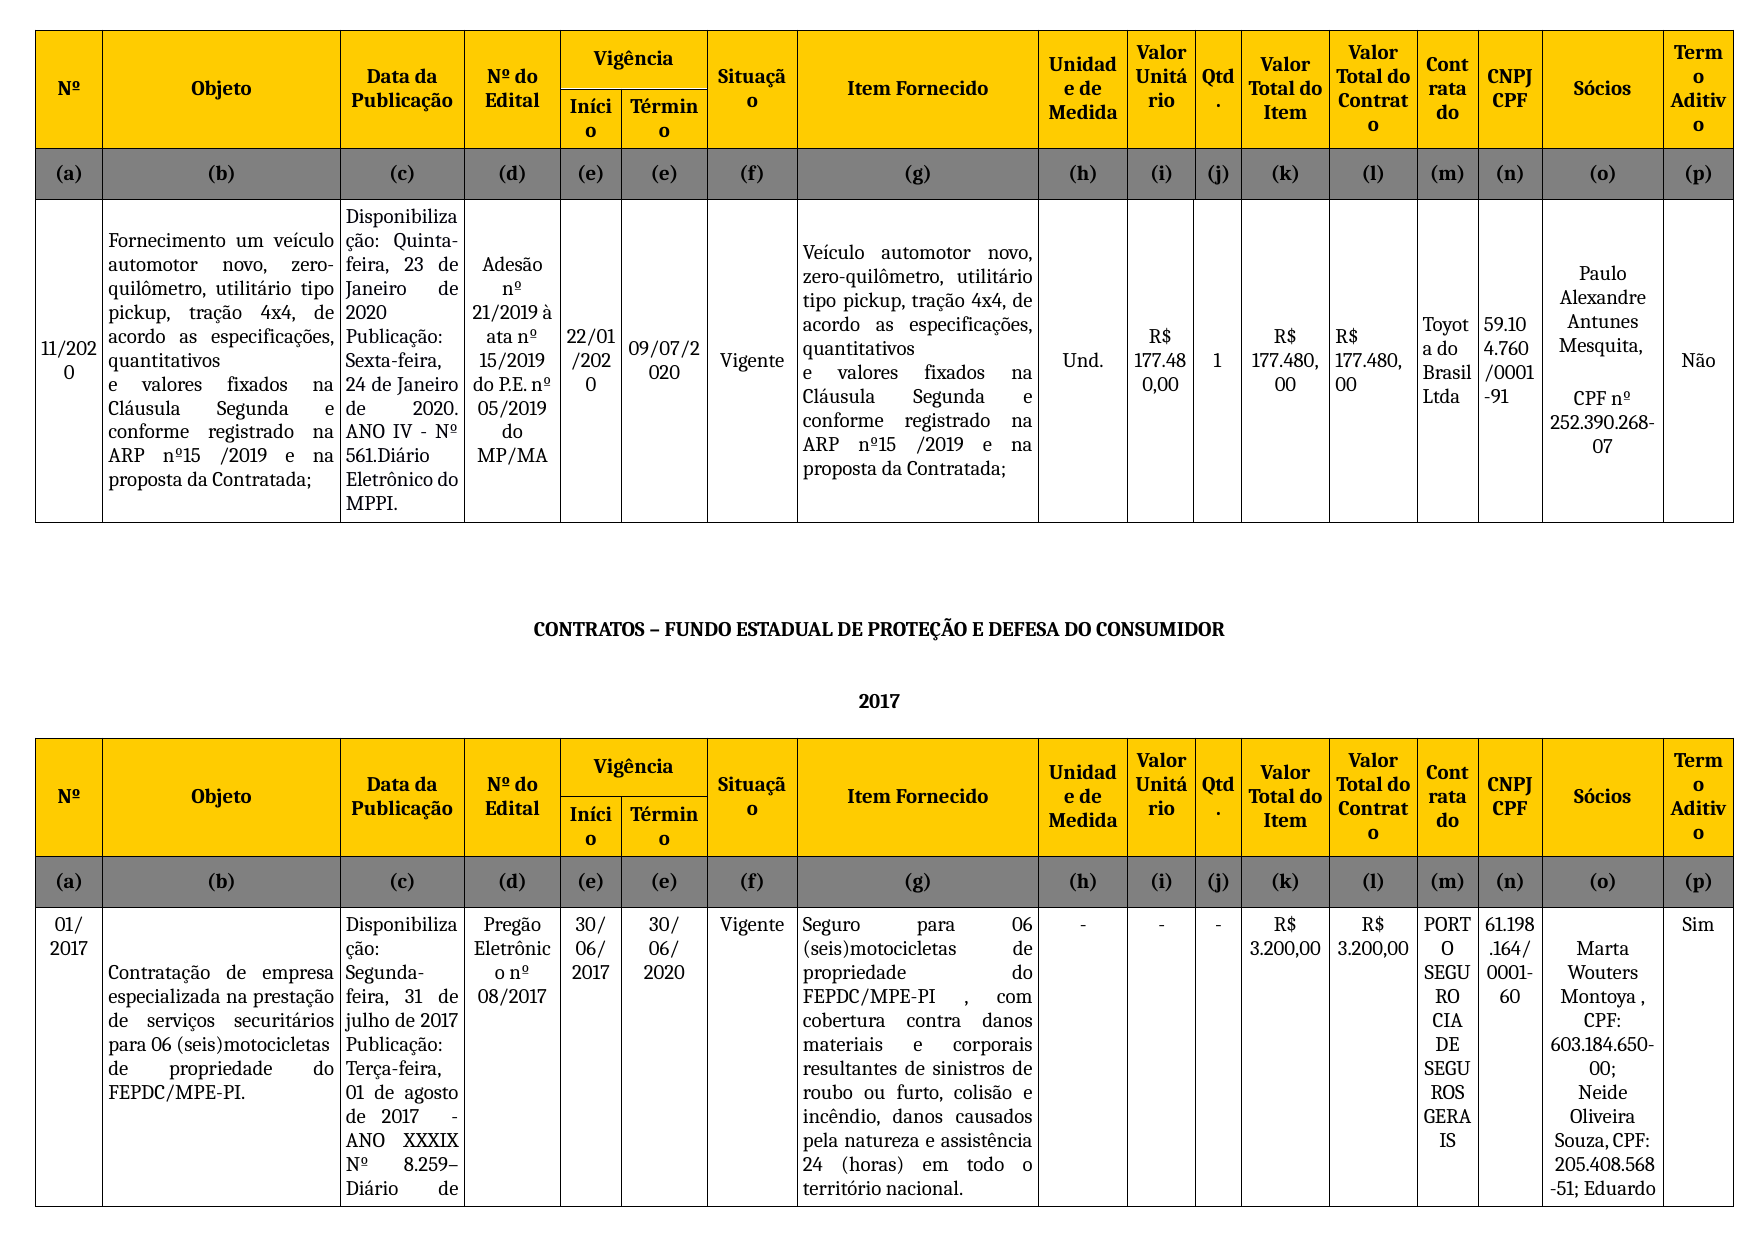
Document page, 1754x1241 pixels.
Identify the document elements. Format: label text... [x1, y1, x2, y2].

table_cell (e) [622, 857, 707, 907]
table_cell - [1039, 908, 1127, 1206]
table_cell Disponibilização: Quinta-feira, 23 de Janeiro de 2020 Publicação: Sexta-feira, 24 de Janeiro de 2020. ANO IV - Nº 561.Diário Eletrônico do MPPI. [341, 200, 464, 522]
table_cell Marta Wouters Montoya , CPF: 603.184.650-00; Neide Oliveira Souza, CPF: 205.408.568-51; Eduardo [1543, 908, 1663, 1206]
table_header CNPJ CPF [1479, 31, 1542, 148]
table_cell Toyota do Brasil Ltda [1418, 200, 1478, 522]
table_cell 30/ 06/ 2017 [561, 908, 621, 1206]
table_cell (h) [1039, 857, 1127, 907]
table_cell Não [1664, 200, 1733, 522]
table_cell (d) [465, 149, 560, 199]
table_cell (l) [1330, 857, 1417, 907]
table_header Situação [708, 739, 797, 856]
table_header Unidade de Medida [1039, 31, 1127, 148]
table_cell (p) [1664, 857, 1733, 907]
table_header Nº do Edital [465, 31, 560, 148]
table_cell Início [561, 90, 621, 148]
table_cell (p) [1664, 149, 1733, 199]
table_header Valor Total do Item [1242, 31, 1329, 148]
table_header Nº [36, 739, 102, 856]
table_header Item Fornecido [798, 31, 1038, 148]
table_cell (o) [1543, 857, 1663, 907]
table_header Unidade de Medida [1039, 739, 1127, 856]
table_header Nº [36, 31, 102, 148]
table_header Qtd. [1196, 739, 1241, 856]
table_cell (m) [1418, 857, 1478, 907]
table_header Valor Unitário [1128, 739, 1195, 856]
table_cell Und. [1039, 200, 1127, 522]
table_cell (h) [1039, 149, 1127, 199]
table_cell R$ 177.480,00 [1128, 200, 1193, 522]
table_cell R$ 177.480,00 [1330, 200, 1417, 522]
table_cell R$ 177.480,00 [1242, 200, 1329, 522]
table_header Qtd. [1196, 31, 1241, 148]
table_header Contratado [1418, 739, 1478, 856]
table_header Valor Unitário [1128, 31, 1195, 148]
table_cell (d) [465, 857, 560, 907]
table_cell (n) [1479, 857, 1542, 907]
table_header Sócios [1543, 739, 1663, 856]
table_header Termo Aditivo [1664, 31, 1733, 148]
table_cell (g) [798, 149, 1038, 199]
table_cell - [1128, 908, 1195, 1206]
table_cell Contratação de empresa especializada na prestação de serviços securitários para 06 (seis)motocicletas de propriedade do FEPDC/MPE-PI. [103, 908, 340, 1206]
table_cell 1 [1194, 200, 1241, 522]
table_cell (a) [36, 857, 102, 907]
table_cell (k) [1242, 857, 1329, 907]
table_header Data da Publicação [341, 739, 464, 856]
table_cell Término [622, 797, 707, 856]
table_cell (b) [103, 857, 340, 907]
table_cell Fornecimento um veículo automotor novo, zero-quilômetro, utilitário tipo pickup, tração 4x4, de acordo as especificações, quantitativos e valores fixados na Cláusula Segunda e conforme registrado na ARP nº15 /2019 e na proposta da Contratada; [103, 200, 340, 522]
table_cell R$ 3.200,00 [1242, 908, 1329, 1206]
table_header Valor Total do Item [1242, 739, 1329, 856]
table_header Contratado [1418, 31, 1478, 148]
table_cell R$ 3.200,00 [1330, 908, 1417, 1206]
table_cell 22/01/2020 [561, 200, 621, 522]
table_cell (i) [1128, 149, 1195, 199]
table_header Vigência [561, 739, 707, 796]
text 2017 [29, 689, 1729, 713]
table_cell (b) [103, 149, 340, 199]
table_cell (k) [1242, 149, 1329, 199]
table_cell (o) [1543, 149, 1663, 199]
table_header CNPJ CPF [1479, 739, 1542, 856]
table_cell 61.198.164/0001-60 [1479, 908, 1542, 1206]
table_cell (e) [622, 149, 707, 199]
table_cell (f) [708, 149, 797, 199]
table_cell Disponibilização: Segunda-feira, 31 de julho de 2017 Publicação: Terça-feira, 01 de agosto de 2017 - ANO XXXIX Nº 8.259– Diário de [341, 908, 464, 1206]
table_cell 30/ 06/ 2020 [622, 908, 707, 1206]
table_header Item Fornecido [798, 739, 1038, 856]
table_cell 11/2020 [36, 200, 102, 522]
table_header Valor Total do Contrato [1330, 31, 1417, 148]
table_cell (a) [36, 149, 102, 199]
table_cell (c) [341, 149, 464, 199]
table_cell - [1196, 908, 1241, 1206]
table_cell (e) [561, 149, 621, 199]
table_header Data da Publicação [341, 31, 464, 148]
table_cell (m) [1418, 149, 1478, 199]
table_cell (g) [798, 857, 1038, 907]
table_cell Término [622, 90, 707, 148]
table_header Vigência [561, 31, 707, 88]
table_header Nº do Edital [465, 739, 560, 856]
table_cell 59.104.760/0001-91 [1479, 200, 1542, 522]
table_cell PORTO SEGURO CIA DE SEGUROS GERAIS [1418, 908, 1478, 1206]
table_cell Pregão Eletrônico nº 08/2017 [465, 908, 560, 1206]
table_cell Vigente [708, 908, 797, 1206]
table_cell (j) [1196, 857, 1241, 907]
table_cell (i) [1128, 857, 1195, 907]
text CONTRATOS – FUNDO ESTADUAL DE PROTEÇÃO E DEFESA DO CONSUMIDOR [29, 618, 1729, 642]
table_cell Seguro para 06 (seis)motocicletas de propriedade do FEPDC/MPE-PI , com cobertura contra danos materiais e corporais resultantes de sinistros de roubo ou furto, colisão e incêndio, danos causados pela natureza e assistência 24 (horas) em todo o território nacional. [798, 908, 1038, 1206]
table_cell Veículo automotor novo, zero-quilômetro, utilitário tipo pickup, tração 4x4, de acordo as especificações, quantitativos e valores fixados na Cláusula Segunda e conforme registrado na ARP nº15 /2019 e na proposta da Contratada; [798, 200, 1038, 522]
table_cell (f) [708, 857, 797, 907]
table_cell (n) [1479, 149, 1542, 199]
table_cell Adesão nº 21/2019 à ata nº 15/2019 do P.E. nº 05/2019 do MP/MA [465, 200, 560, 522]
table_cell Sim [1664, 908, 1733, 1206]
table_cell 01/ 2017 [36, 908, 102, 1206]
table_cell Vigente [708, 200, 797, 522]
table_cell Paulo Alexandre Antunes Mesquita, CPF nº 252.390.268-07 [1543, 200, 1663, 522]
table_cell 09/07/2020 [622, 200, 707, 522]
table_cell Início [561, 797, 621, 856]
table_cell (c) [341, 857, 464, 907]
table_cell (j) [1196, 149, 1241, 199]
table_header Valor Total do Contrato [1330, 739, 1417, 856]
table_cell (l) [1330, 149, 1417, 199]
table_header Termo Aditivo [1664, 739, 1733, 856]
table_cell (e) [561, 857, 621, 907]
table_header Sócios [1543, 31, 1663, 148]
table_header Objeto [103, 739, 340, 856]
table_header Situação [708, 31, 797, 148]
table_header Objeto [103, 31, 340, 148]
